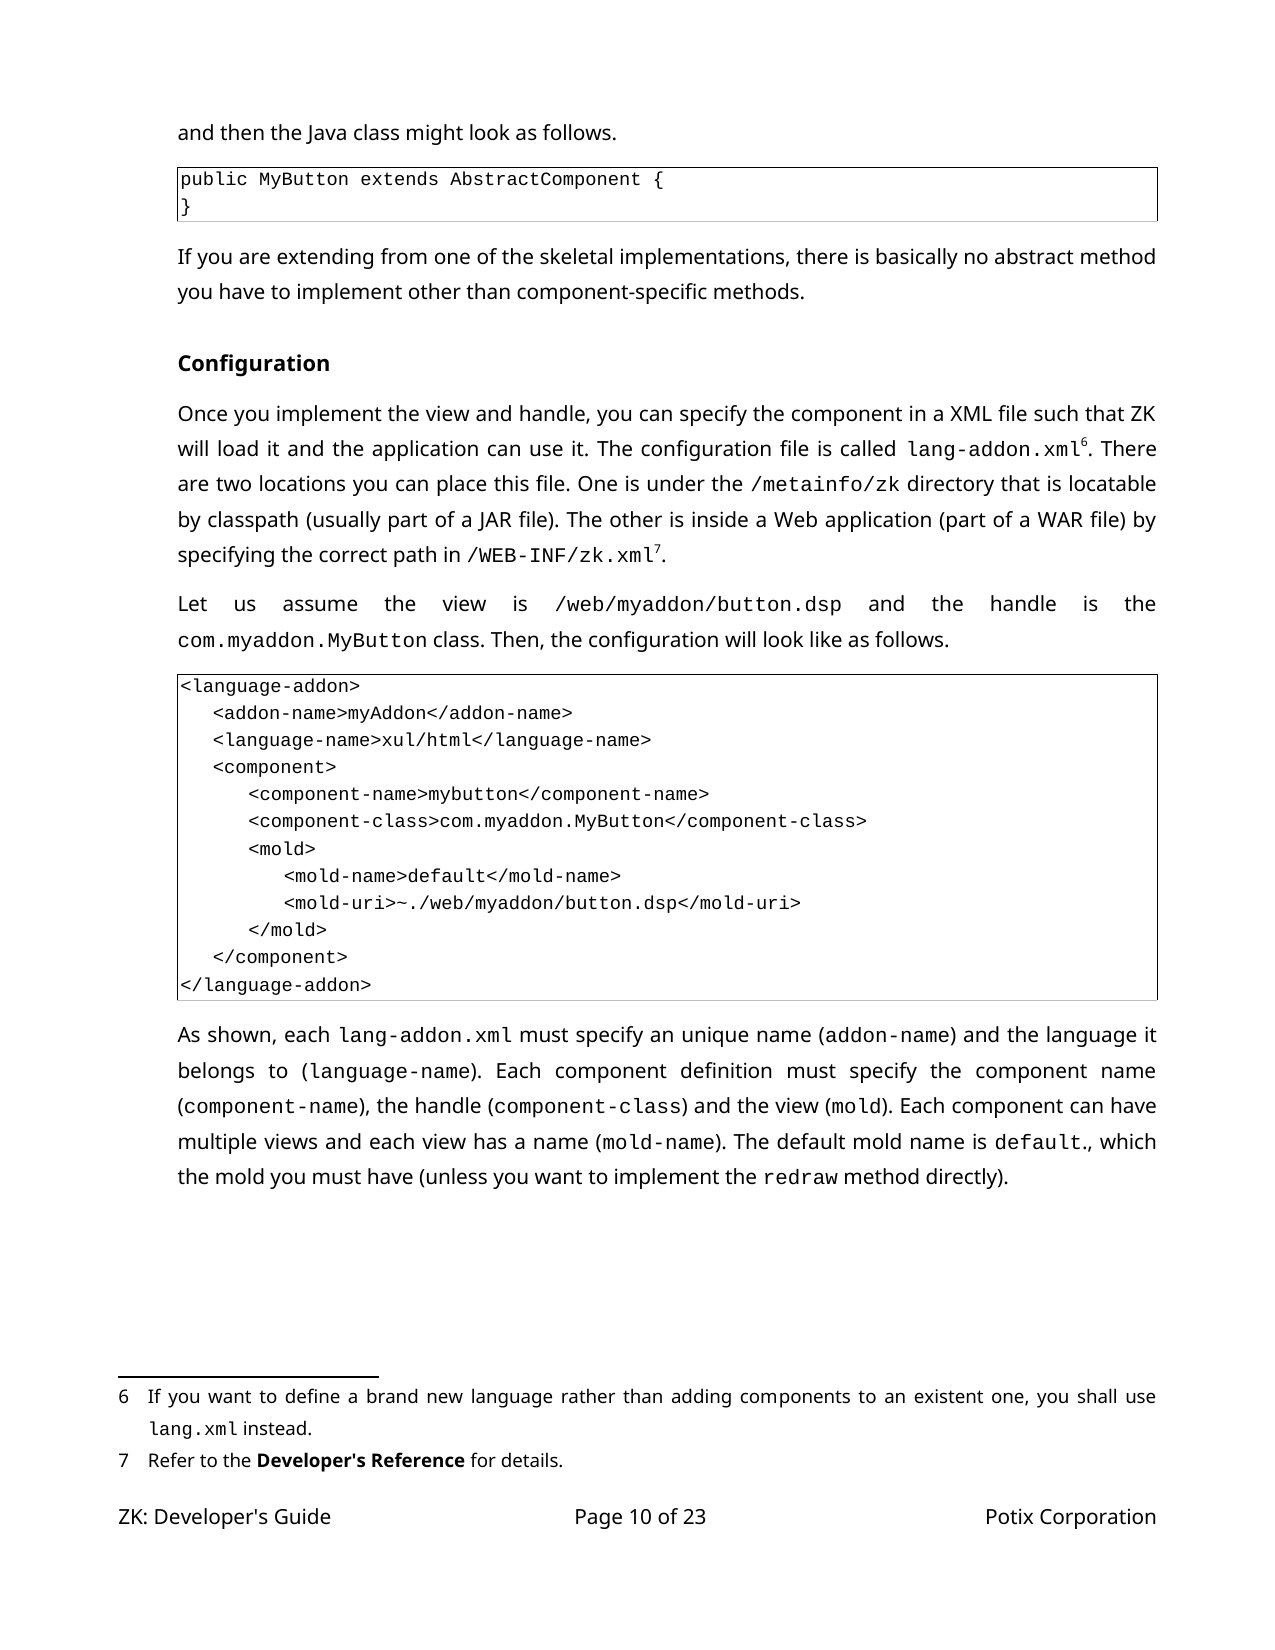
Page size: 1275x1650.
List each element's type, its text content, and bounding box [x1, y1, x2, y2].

text Once you implement the view and handle, you can specify the component in a XML file such that ZK will load it and the application can use it. The configuration file is called lang-addon.xml. There are two locations you can place this file. One is under the /metainfo/zk directory that is locatable by classpath (usually part of a JAR file). The other is inside a Web application (part of a WAR file) by specifying the correct path in /WEB-INF/zk.xml. [177, 399, 1157, 569]
text </component> [178, 945, 1157, 969]
subtitle Configuration [177, 348, 1157, 378]
text <language-addon> [178, 675, 1157, 698]
text As shown, each lang-addon.xml must specify an unique name (addon-name) and the language it belongs to (language-name). Each component definition must specify the component name (component-name), the handle (component-class) and the view (mold). Each component can have multiple views and each view has a name (mold-name). The default mold name is default., which the mold you must have (unless you want to implement the redraw method directly). [177, 1020, 1157, 1191]
text </mold> [178, 918, 1157, 942]
text If you want to define a brand new language rather than adding components to an existent one, you shall use lang.xml instead. [118, 1383, 1157, 1441]
text <mold-uri>~./web/myaddon/button.dsp</mold-uri> [178, 891, 1157, 915]
text public MyButton extends AbstractComponent { [178, 168, 1157, 191]
text <component-class>com.myaddon.MyButton</component-class> [178, 809, 1157, 833]
text <mold> [178, 836, 1157, 861]
text Let us assume the view is /web/myaddon/button.dsp and the handle is the com.myaddon.MyButton class. Then, the configuration will look like as follows. [177, 589, 1157, 653]
text } [178, 194, 1157, 221]
text and then the Java class might look as follows. [177, 118, 1157, 146]
text <component-name>mybutton</component-name> [178, 782, 1157, 806]
text Refer to the Developer's Reference for details. [118, 1447, 1157, 1473]
text </language-addon> [178, 972, 1157, 1000]
text <addon-name>myAddon</addon-name> <language-name>xul/html</language-name> [178, 701, 1157, 752]
text If you are extending from one of the skeletal implementations, there is basically no abstract method you have to implement other than component-specific methods. [177, 242, 1157, 306]
text <component> [178, 755, 1157, 779]
text <mold-name>default</mold-name> [178, 864, 1157, 888]
